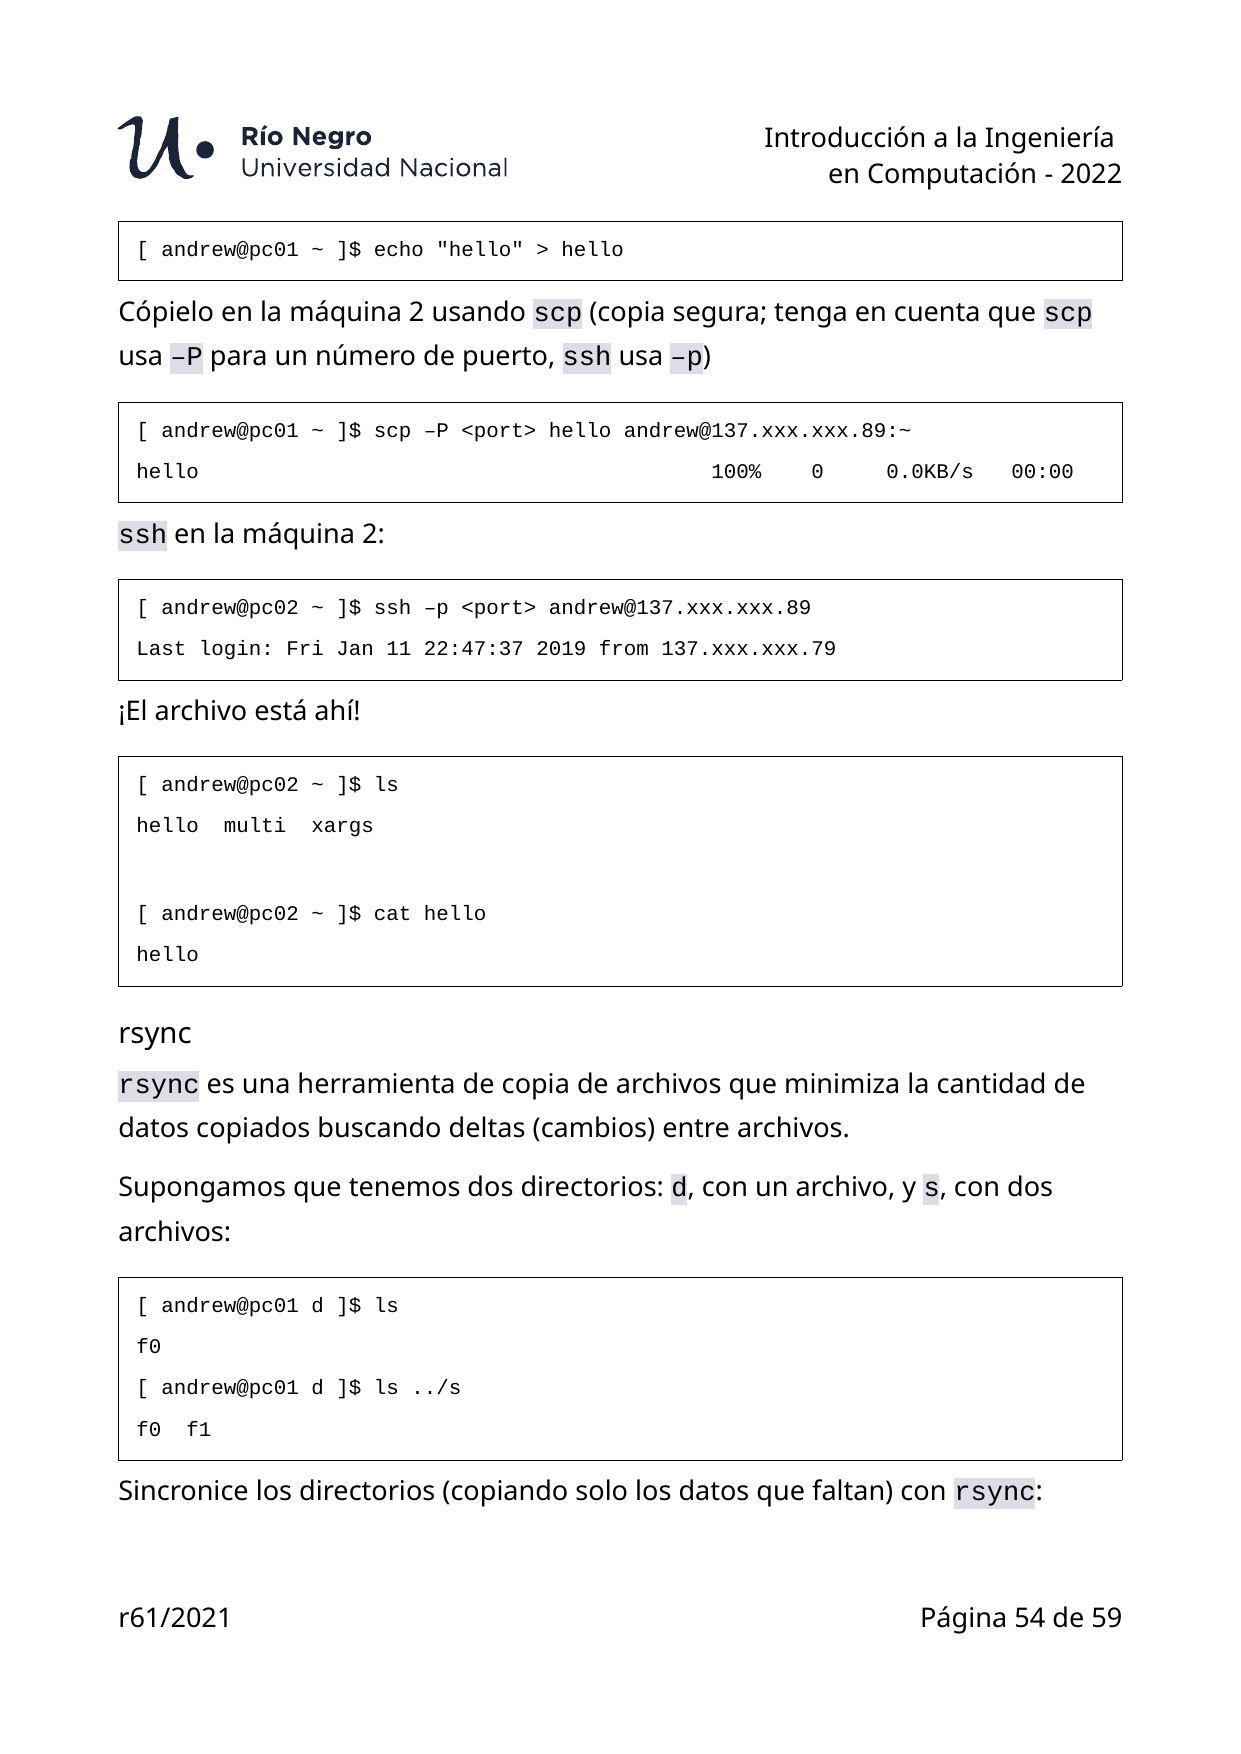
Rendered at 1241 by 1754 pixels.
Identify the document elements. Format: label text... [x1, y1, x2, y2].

text ssh en la máquina 2: [118, 514, 1122, 551]
subtitle rsync [118, 1012, 1122, 1052]
text [ andrew@pc01 ~ ]$ echo "hello" > hello [119, 222, 1122, 280]
text rsync es una herramienta de copia de archivos que minimiza la cantidad de datos copiados buscando deltas (cambios) entre archivos. [118, 1064, 1122, 1146]
text [ andrew@pc02 ~ ]$ ls [119, 757, 1122, 798]
text hello multi xargs [119, 798, 1122, 839]
text Sincronice los directorios (copiando solo los datos que faltan) con rsync: [118, 1472, 1122, 1509]
text [ andrew@pc02 ~ ]$ cat hello [119, 885, 1122, 926]
text Cópielo en la máquina 2 usando scp (copia segura; tenga en cuenta que scp usa –P para un número de puerto, ssh usa –p) [118, 292, 1122, 374]
text Supongamos que tenemos dos directorios: d, con un archivo, y s, con dos archivos: [118, 1168, 1122, 1249]
text [ andrew@pc01 d ]$ ls ../s [119, 1359, 1122, 1401]
text hello 100% 0 0.0KB/s 00:00 [119, 443, 1122, 502]
text hello [119, 926, 1122, 986]
text Last login: Fri Jan 11 22:47:37 2019 from 137.xxx.xxx.79 [119, 621, 1122, 680]
text f0 f1 [119, 1401, 1122, 1460]
text f0 [119, 1318, 1122, 1359]
text ¡El archivo está ahí! [118, 692, 1122, 728]
text [ andrew@pc02 ~ ]$ ssh –p <port> andrew@137.xxx.xxx.89 [119, 580, 1122, 621]
text [ andrew@pc01 ~ ]$ scp –P <port> hello andrew@137.xxx.xxx.89:~ [119, 403, 1122, 443]
text [ andrew@pc01 d ]$ ls [119, 1278, 1122, 1318]
